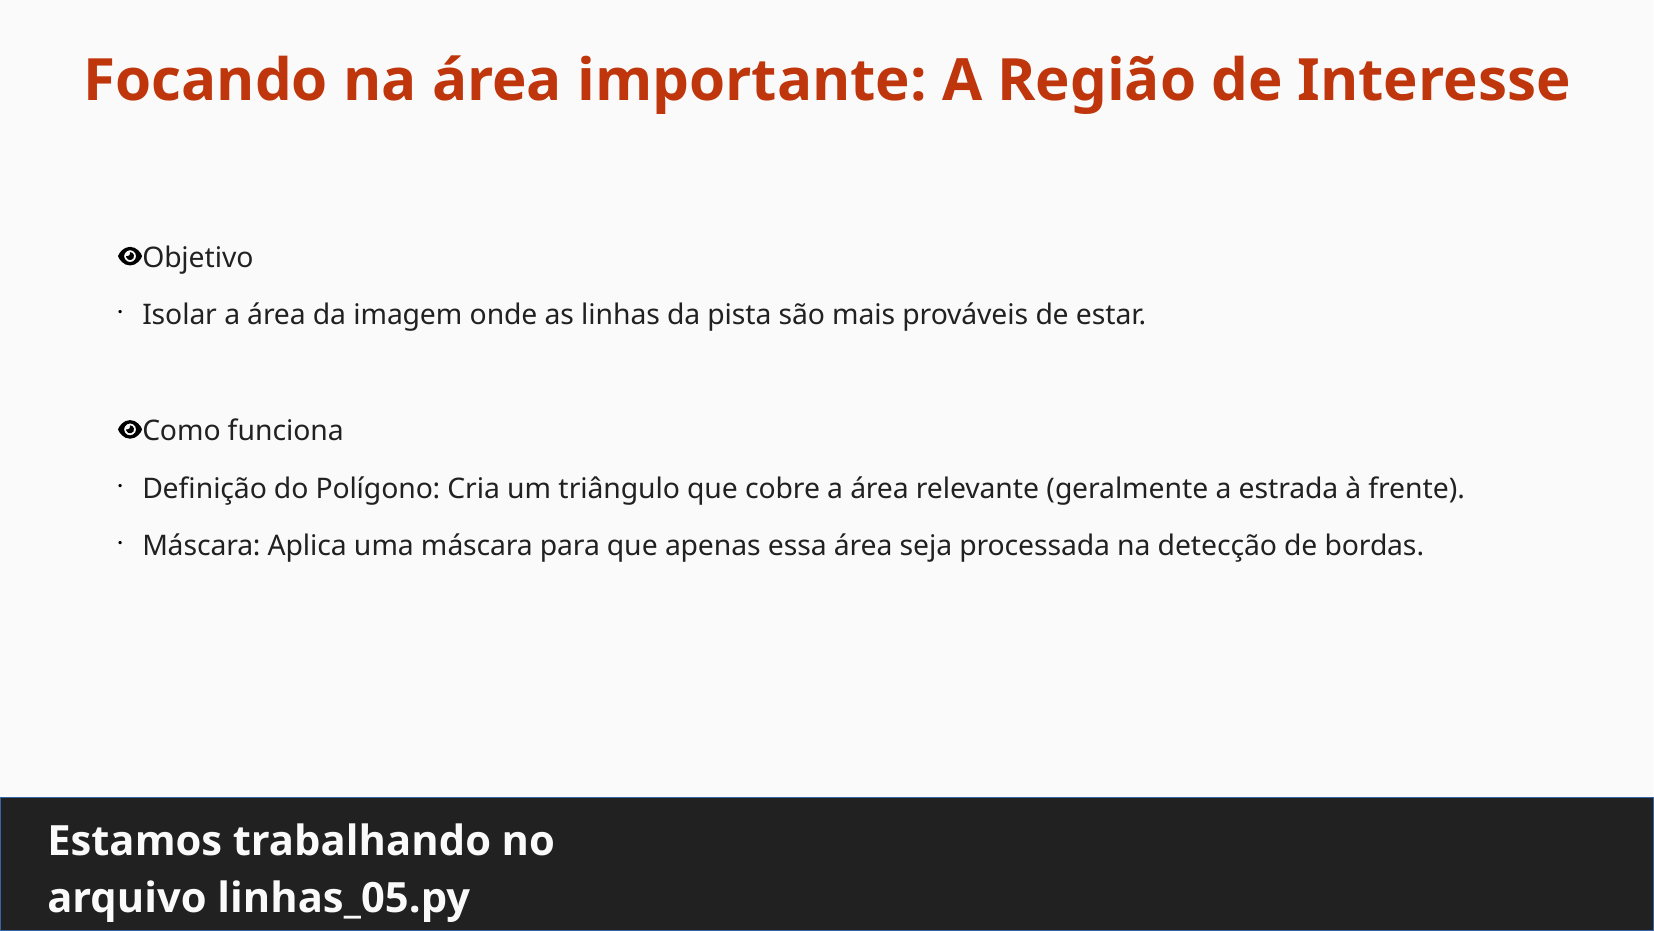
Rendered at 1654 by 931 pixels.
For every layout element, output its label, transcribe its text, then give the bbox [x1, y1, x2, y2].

subtitle Objetivo Isolar a área da imagem onde as linhas da pista são mais prováveis de estar. Como funciona Definição do Polígono: Cria um triângulo que cobre a área relevante (geralmente a estrada à frente). Máscara: Aplica uma máscara para que apenas essa área seja processada na detecção de bordas. [118, 217, 1536, 650]
title Estamos trabalhando no arquivo linhas_05.py [47, 826, 697, 908]
title Focando na área importante: A Região de Interesse [83, 37, 1572, 119]
text_box [0, 797, 1654, 931]
